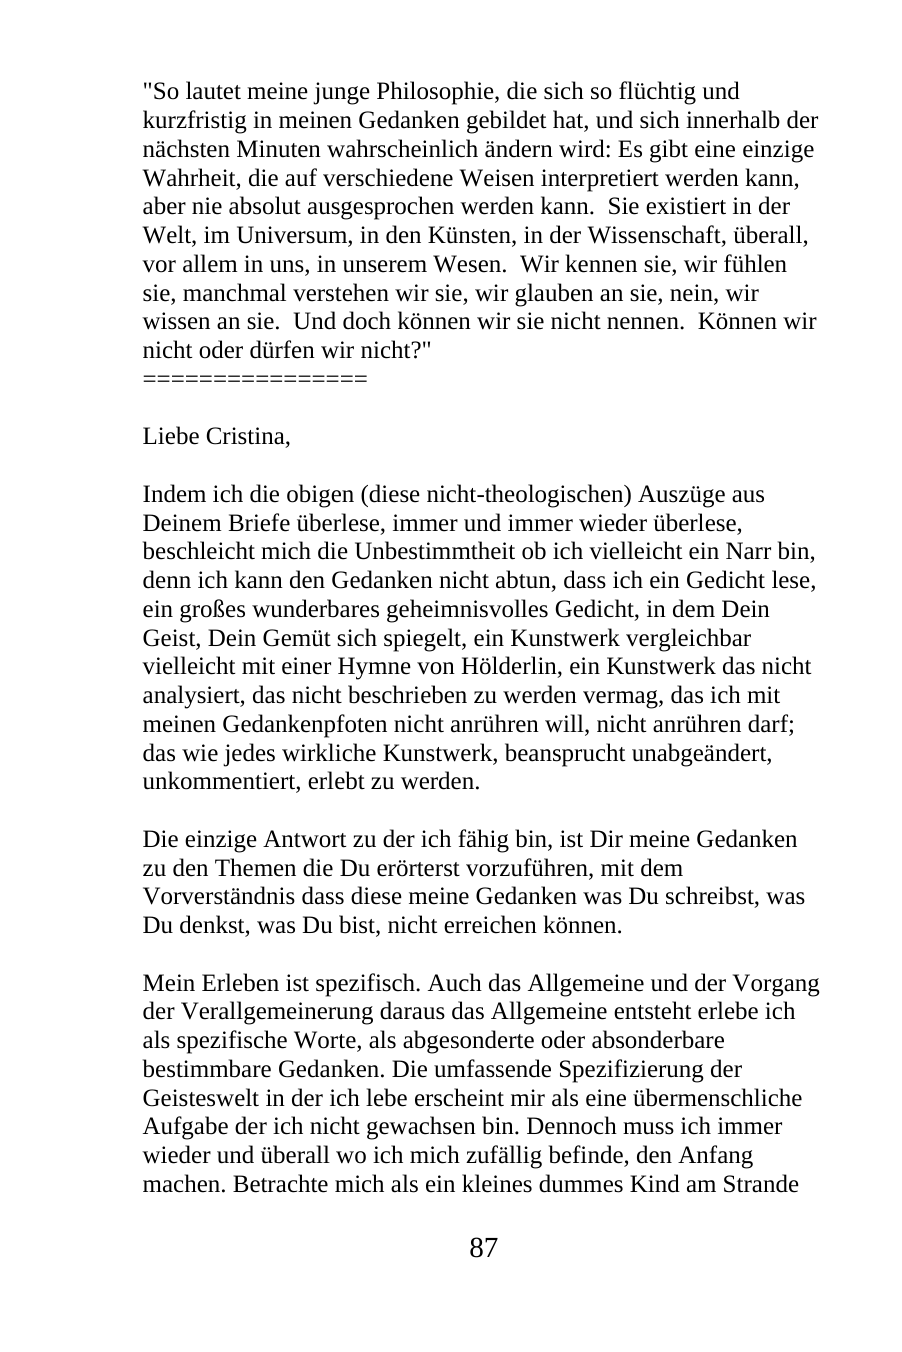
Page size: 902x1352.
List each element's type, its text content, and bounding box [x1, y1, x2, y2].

text Mein Erleben ist spezifisch. Auch das Allgemeine und der Vorgang der Verallgemeinerung daraus das Allgemeine entsteht erlebe ich als spezifische Worte, als abgesonderte oder absonderbare bestimmbare Gedanken. Die umfassende Spezifizierung der Geisteswelt in der ich lebe erscheint mir als eine übermenschliche Aufgabe der ich nicht gewachsen bin. Dennoch muss ich immer wieder und überall wo ich mich zufällig befinde, den Anfang machen. Betrachte mich als ein kleines dummes Kind am Strande [142, 968, 825, 1198]
text Die einzige Antwort zu der ich fähig bin, ist Dir meine Gedanken zu den Themen die Du erörterst vorzuführen, mit dem Vorverständnis dass diese meine Gedanken was Du schreibst, was Du denkst, was Du bist, nicht erreichen können. [142, 824, 825, 939]
text Indem ich die obigen (diese nicht-theologischen) Auszüge aus Deinem Briefe überlese, immer und immer wieder überlese, beschleicht mich die Unbestimmtheit ob ich vielleicht ein Narr bin, denn ich kann den Gedanken nicht abtun, dass ich ein Gedicht lese, ein großes wunderbares geheimnisvolles Gedicht, in dem Dein Geist, Dein Gemüt sich spiegelt, ein Kunstwerk vergleichbar vielleicht mit einer Hymne von Hölderlin, ein Kunstwerk das nicht analysiert, das nicht beschrieben zu werden vermag, das ich mit meinen Gedankenpfoten nicht anrühren will, nicht anrühren darf; das wie jedes wirkliche Kunstwerk, beansprucht unabgeändert, unkommentiert, erlebt zu werden. [142, 479, 825, 795]
text Liebe Cristina, [142, 421, 825, 450]
text ================ [142, 364, 825, 393]
text "So lautet meine junge Philosophie, die sich so flüchtig und kurzfristig in meinen Gedanken gebildet hat, und sich innerhalb der nächsten Minuten wahrscheinlich ändern wird: Es gibt eine einzige Wahrheit, die auf verschiedene Weisen interpretiert werden kann, aber nie absolut ausgesprochen werden kann. Sie existiert in der Welt, im Universum, in den Künsten, in der Wissenschaft, überall, vor allem in uns, in unserem Wesen. Wir kennen sie, wir fühlen sie, manchmal verstehen wir sie, wir glauben an sie, nein, wir wissen an sie. Und doch können wir sie nicht nennen. Können wir nicht oder dürfen wir nicht?" [142, 76, 825, 364]
